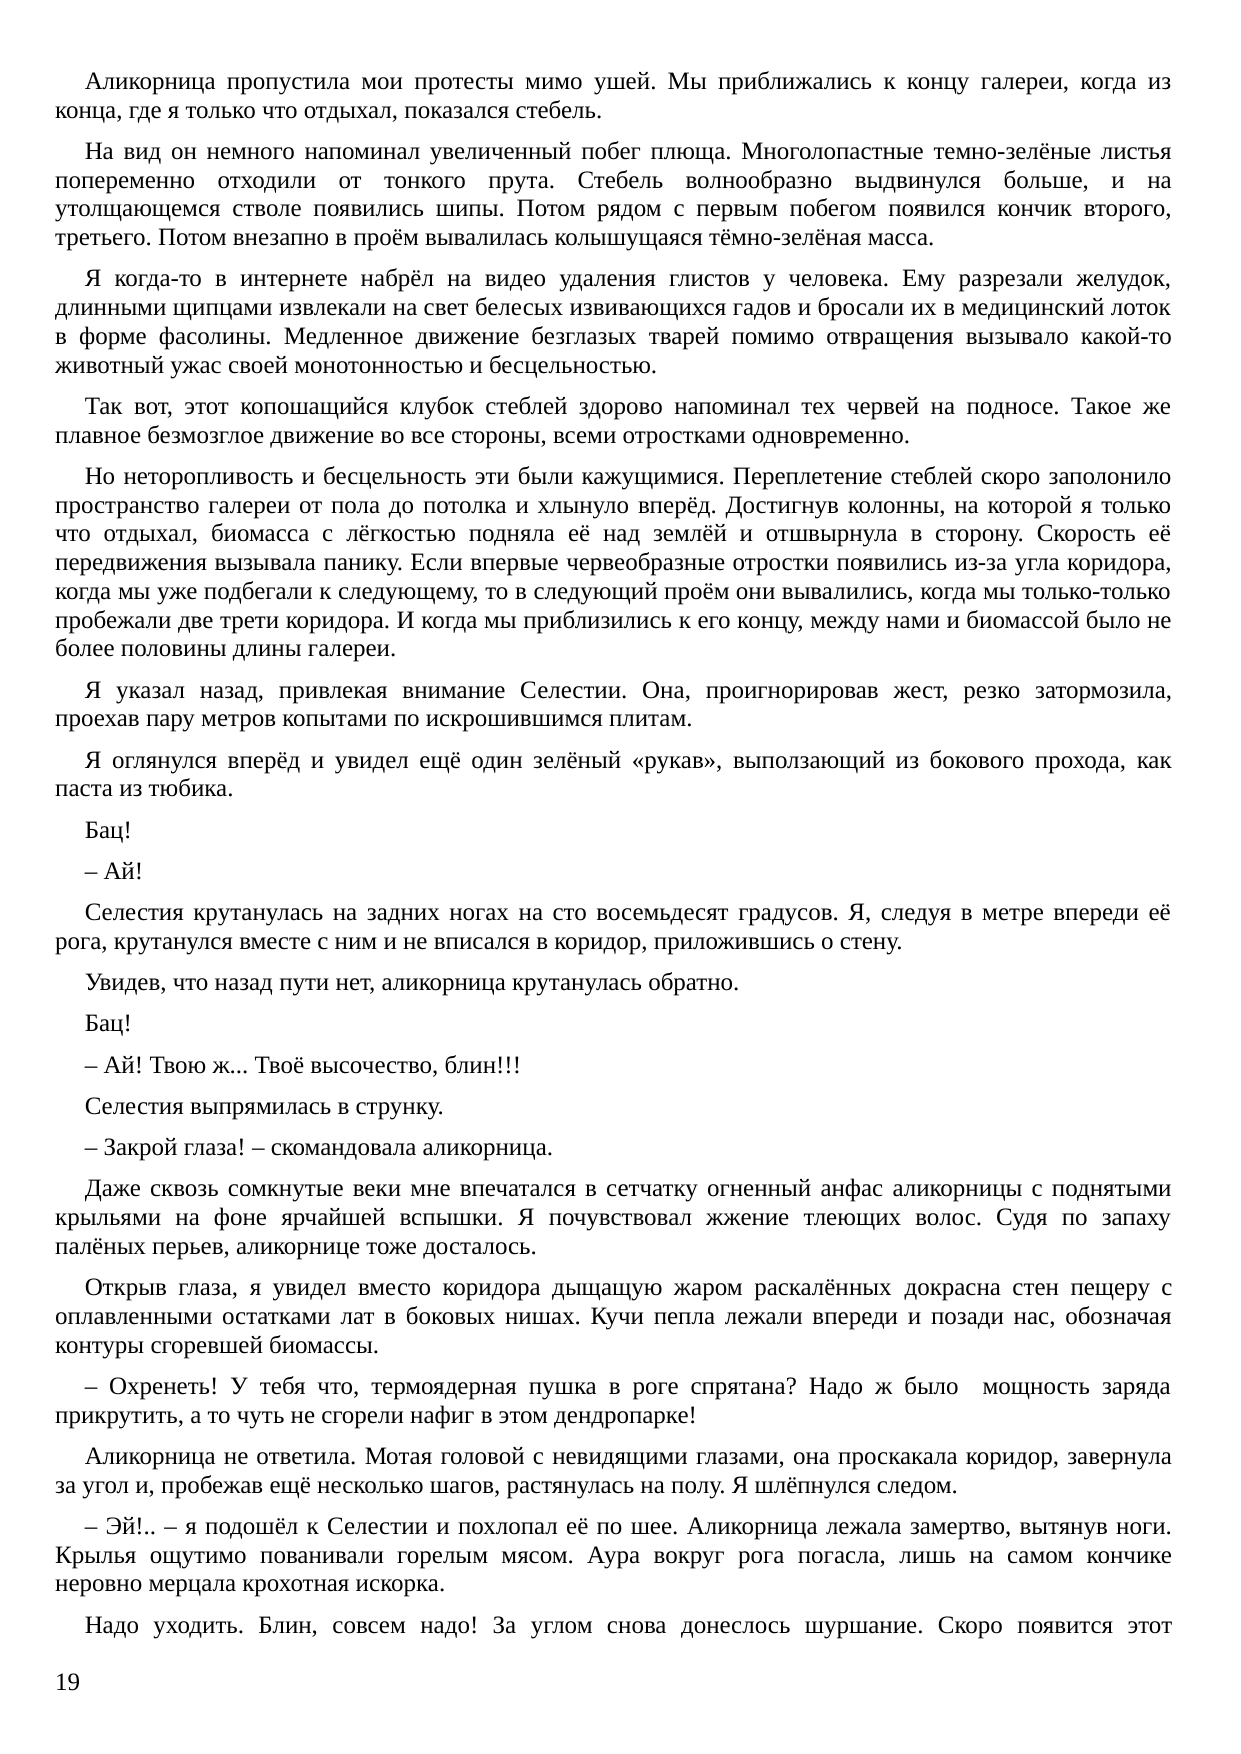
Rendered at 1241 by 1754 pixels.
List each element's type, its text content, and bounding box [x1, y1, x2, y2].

text – Эй!.. – я подошёл к Селестии и похлопал её по шее. Аликорница лежала замертво, вытянув ноги. Крылья ощутимо пованивали горелым мясом. Аура вокруг рога погасла, лишь на самом кончике неровно мерцала крохотная искорка. [55, 1511, 1173, 1597]
text Даже сквозь сомкнутые веки мне впечатался в сетчатку огненный анфас аликорницы с поднятыми крыльями на фоне ярчайшей вспышки. Я почувствовал жжение тлеющих волос. Судя по запаху палёных перьев, аликорнице тоже досталось. [55, 1173, 1173, 1260]
text Надо уходить. Блин, совсем надо! За углом снова донеслось шуршание. Скоро появится этот [55, 1610, 1173, 1638]
text Селестия выпрямилась в струнку. [55, 1091, 1173, 1120]
text Я когда-то в интернете набрёл на видео удаления глистов у человека. Ему разрезали желудок, длинными щипцами извлекали на свет белесых извивающихся гадов и бросали их в медицинский лоток в форме фасолины. Медленное движение безглазых тварей помимо отвращения вызывало какой-то животный ужас своей монотонностью и бесцельностью. [55, 263, 1173, 378]
text Аликорница пропустила мои протесты мимо ушей. Мы приближались к концу галереи, когда из конца, где я только что отдыхал, показался стебель. [55, 66, 1173, 123]
text – Охренеть! У тебя что, термоядерная пушка в роге спрятана? Надо ж было мощность заряда прикрутить, а то чуть не сгорели нафиг в этом дендропарке! [55, 1371, 1173, 1428]
text На вид он немного напоминал увеличенный побег плюща. Многолопастные темно-зелёные листья попеременно отходили от тонкого прута. Стебель волнообразно выдвинулся больше, и на утолщающемся стволе появились шипы. Потом рядом с первым побегом появился кончик второго, третьего. Потом внезапно в проём вывалилась колышущаяся тёмно-зелёная масса. [55, 136, 1173, 251]
text Увидев, что назад пути нет, аликорница крутанулась обратно. [55, 967, 1173, 996]
text Я указал назад, привлекая внимание Селестии. Она, проигнорировав жест, резко затормозила, проехав пару метров копытами по искрошившимся плитам. [55, 675, 1173, 732]
text Бац! [55, 1008, 1173, 1037]
text Я оглянулся вперёд и увидел ещё один зелёный «рукав», выползающий из бокового прохода, как паста из тюбика. [55, 745, 1173, 802]
text Так вот, этот копошащийся клубок стеблей здорово напоминал тех червей на подносе. Такое же плавное безмозглое движение во все стороны, всеми отростками одновременно. [55, 391, 1173, 448]
text Бац! [55, 815, 1173, 843]
text – Ай! Твою ж... Твоё высочество, блин!!! [55, 1050, 1173, 1078]
text – Закрой глаза! – скомандовала аликорница. [55, 1132, 1173, 1161]
text – Ай! [55, 856, 1173, 885]
text Но неторопливость и бесцельность эти были кажущимися. Переплетение стеблей скоро заполонило пространство галереи от пола до потолка и хлынуло вперёд. Достигнув колонны, на которой я только что отдыхал, биомасса с лёгкостью подняла её над землёй и отшвырнула в сторону. Скорость её передвижения вызывала панику. Если впервые червеобразные отростки появились из-за угла коридора, когда мы уже подбегали к следующему, то в следующий проём они вывалились, когда мы только-только пробежали две трети коридора. И когда мы приблизились к его концу, между нами и биомассой было не более половины длины галереи. [55, 461, 1173, 662]
text Открыв глаза, я увидел вместо коридора дыщащую жаром раскалённых докрасна стен пещеру с оплавленными остатками лат в боковых нишах. Кучи пепла лежали впереди и позади нас, обозначая контуры сгоревшей биомассы. [55, 1272, 1173, 1358]
text Селестия крутанулась на задних ногах на сто восемьдесят градусов. Я, следуя в метре впереди её рога, крутанулся вместе с ним и не вписался в коридор, приложившись о стену. [55, 897, 1173, 955]
text Аликорница не ответила. Мотая головой с невидящими глазами, она проскакала коридор, завернула за угол и, пробежав ещё несколько шагов, растянулась на полу. Я шлёпнулся следом. [55, 1441, 1173, 1498]
